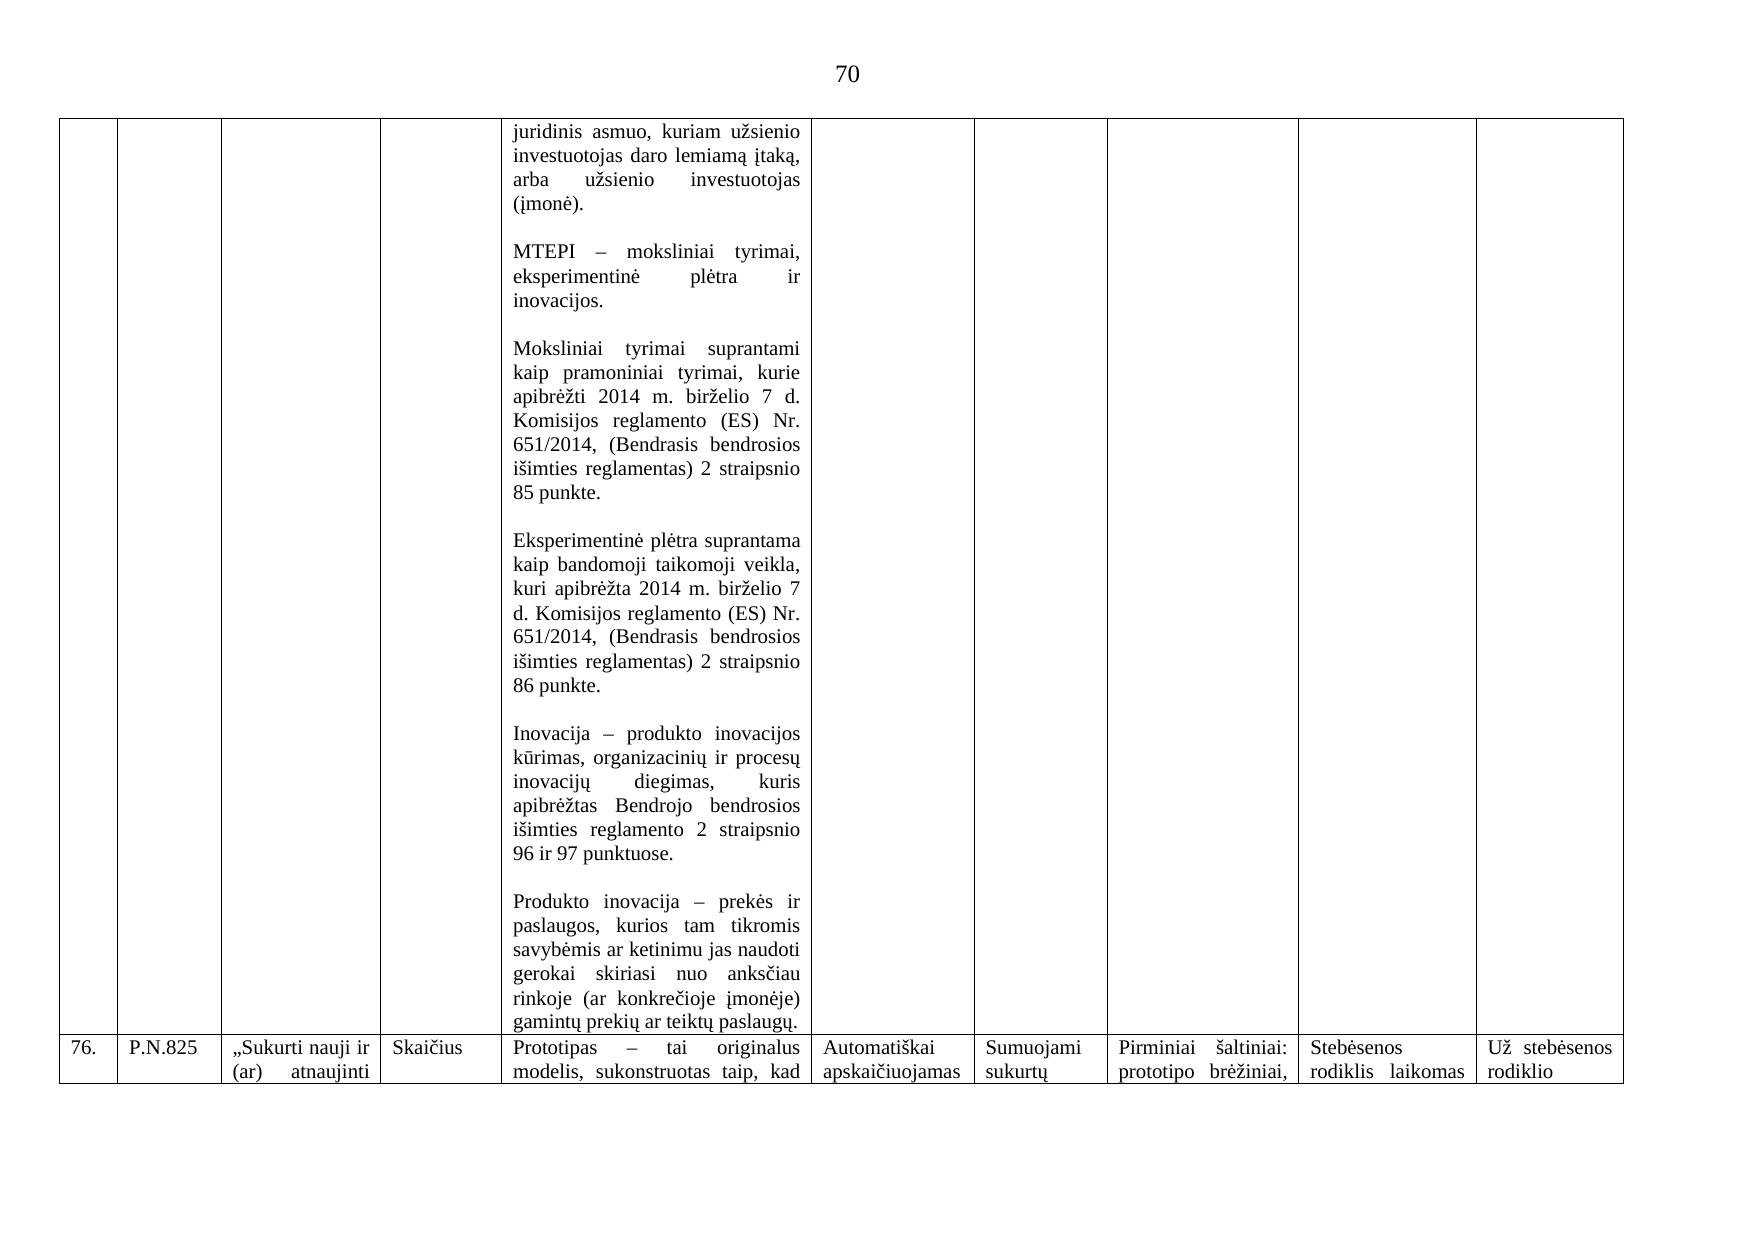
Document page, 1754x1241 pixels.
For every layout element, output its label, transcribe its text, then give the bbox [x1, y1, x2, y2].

table_cell juridinis asmuo, kuriam užsienio investuotojas daro lemiamą įtaką, arba užsienio investuotojas (įmonė). MTEPI – moksliniai tyrimai, eksperimentinė plėtra ir inovacijos. Moksliniai tyrimai suprantami kaip pramoniniai tyrimai, kurie apibrėžti 2014 m. birželio 7 d. Komisijos reglamento (ES) Nr. 651/2014, (Bendrasis bendrosios išimties reglamentas) 2 straipsnio 85 punkte. Eksperimentinė plėtra suprantama kaip bandomoji taikomoji veikla, kuri apibrėžta 2014 m. birželio 7 d. Komisijos reglamento (ES) Nr. 651/2014, (Bendrasis bendrosios išimties reglamentas) 2 straipsnio 86 punkte. Inovacija – produkto inovacijos kūrimas, organizacinių ir procesų inovacijų diegimas, kuris apibrėžtas Bendrojo bendrosios išimties reglamento 2 straipsnio 96 ir 97 punktuose. Produkto inovacija – prekės ir paslaugos, kurios tam tikromis savybėmis ar ketinimu jas naudoti gerokai skiriasi nuo anksčiau rinkoje (ar konkrečioje įmonėje) gamintų prekių ar teiktų paslaugų. [502, 119, 811, 1033]
table_cell [60, 119, 117, 1033]
table_cell [1299, 119, 1476, 1033]
table_cell [381, 119, 501, 1033]
table_cell Už stebėsenos rodiklio [1477, 1035, 1623, 1083]
table_cell Stebėsenos rodiklis laikomas [1299, 1035, 1476, 1083]
table_cell Pirminiai šaltiniai: prototipo brėžiniai, [1108, 1035, 1298, 1083]
table_cell [975, 119, 1107, 1033]
table_cell Skaičius [381, 1035, 501, 1083]
table_cell [222, 119, 380, 1033]
table_cell 76. [60, 1035, 117, 1083]
table_cell Prototipas – tai originalus modelis, sukonstruotas taip, kad [502, 1035, 811, 1083]
table_cell [1108, 119, 1298, 1033]
table_cell P.N.825 [118, 1035, 221, 1083]
table_cell [1477, 119, 1623, 1033]
table_cell [118, 119, 221, 1033]
table_cell Automatiškai apskaičiuojamas [812, 1035, 974, 1083]
table_cell Sumuojami sukurtų [975, 1035, 1107, 1083]
table_cell „Sukurti nauji ir (ar) atnaujinti [222, 1035, 380, 1083]
table_cell [812, 119, 974, 1033]
